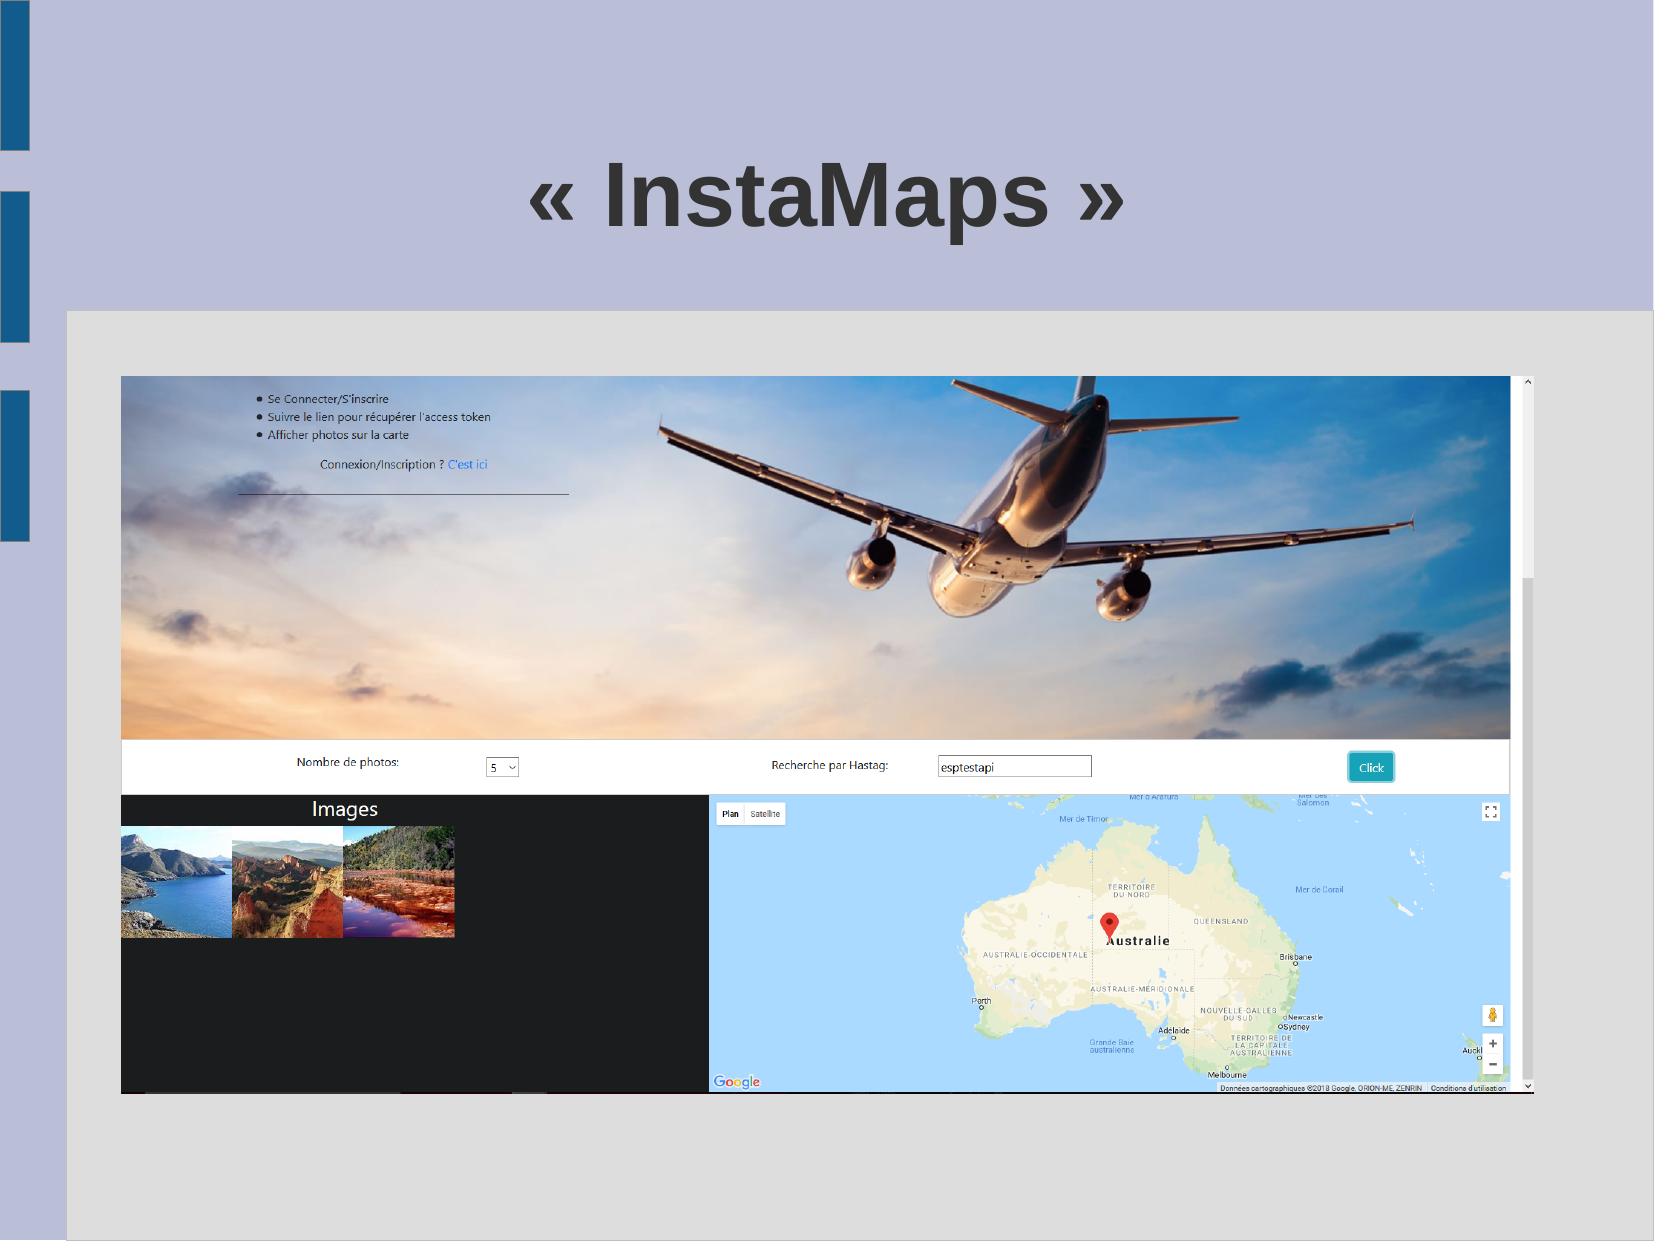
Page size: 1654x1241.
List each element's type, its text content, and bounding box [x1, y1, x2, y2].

title « InstaMaps » [121, 91, 1534, 299]
picture [121, 376, 1534, 1094]
